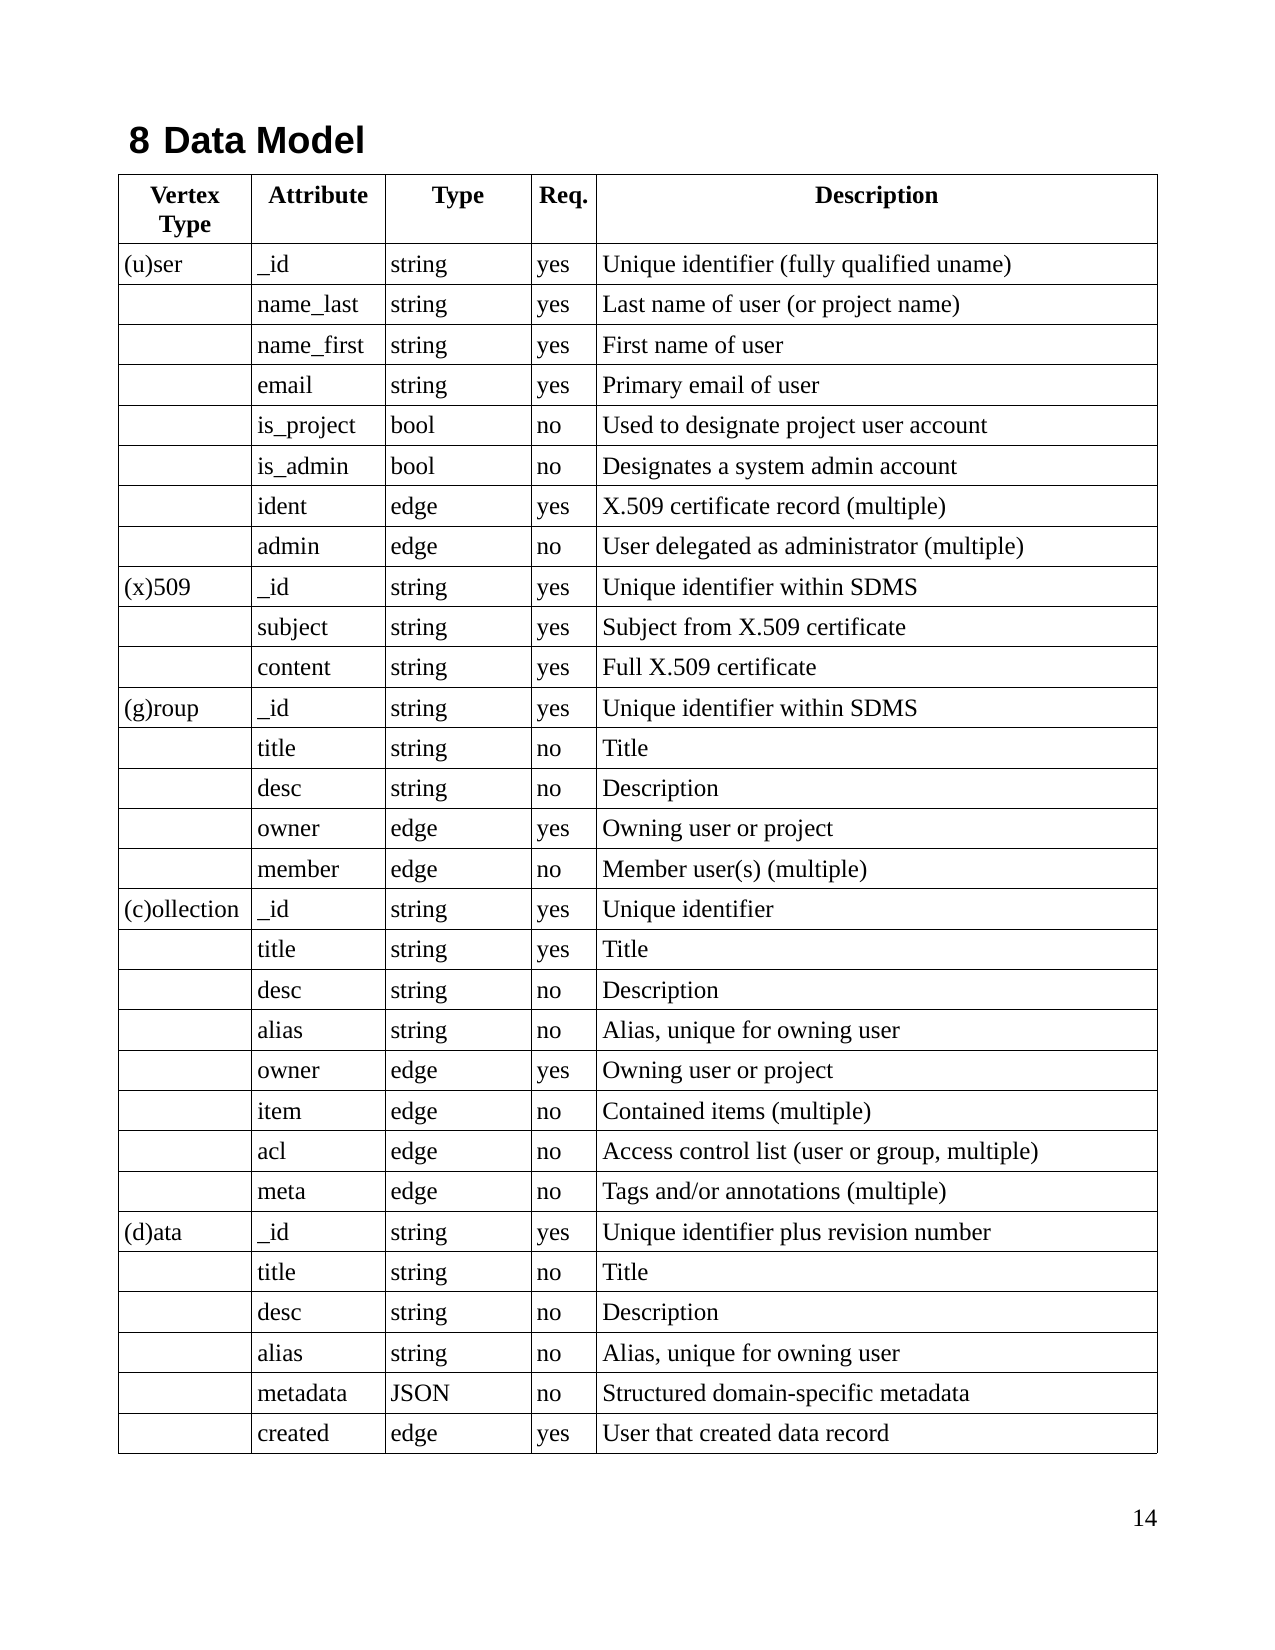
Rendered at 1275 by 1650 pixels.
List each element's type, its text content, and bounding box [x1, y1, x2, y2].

table_header Type [386, 175, 531, 243]
table_cell bool [386, 446, 531, 485]
table_cell string [386, 567, 531, 606]
table_cell [119, 486, 251, 526]
table_cell Used to designate project user account [597, 406, 1157, 445]
table_cell string [386, 1010, 531, 1049]
table_cell string [386, 728, 531, 767]
table_cell admin [252, 527, 385, 566]
table_cell edge [386, 1414, 531, 1453]
table_cell yes [532, 1051, 596, 1090]
table_cell [119, 325, 251, 364]
table_cell _id [252, 688, 385, 727]
table_cell [119, 769, 251, 808]
table_cell no [532, 1131, 596, 1171]
table_cell yes [532, 365, 596, 404]
table_cell User that created data record [597, 1414, 1157, 1453]
table_cell _id [252, 889, 385, 929]
table_cell no [532, 1292, 596, 1332]
table_cell is_admin [252, 446, 385, 485]
table_cell title [252, 728, 385, 767]
table_cell desc [252, 1292, 385, 1332]
subtitle Data Model [118, 118, 1157, 162]
table_cell [119, 1333, 251, 1372]
table_cell Unique identifier within SDMS [597, 688, 1157, 727]
table_cell name_first [252, 325, 385, 364]
table_cell [119, 285, 251, 324]
table_cell member [252, 849, 385, 888]
table_cell Structured domain-specific metadata [597, 1373, 1157, 1412]
table_cell no [532, 1010, 596, 1049]
table_cell ident [252, 486, 385, 526]
table_cell no [532, 728, 596, 767]
table_cell no [532, 970, 596, 1009]
table_cell edge [386, 849, 531, 888]
table_cell [119, 1414, 251, 1453]
table_cell Title [597, 728, 1157, 767]
table_cell no [532, 1172, 596, 1211]
table_cell yes [532, 607, 596, 646]
table_cell [119, 930, 251, 969]
table_cell Owning user or project [597, 809, 1157, 848]
table_cell title [252, 1252, 385, 1291]
table_cell (x)509 [119, 567, 251, 606]
table_cell name_last [252, 285, 385, 324]
table_cell string [386, 688, 531, 727]
table_cell yes [532, 809, 596, 848]
table_cell Description [597, 970, 1157, 1009]
table_cell title [252, 930, 385, 969]
table_cell Description [597, 1292, 1157, 1332]
table_cell edge [386, 809, 531, 848]
table_cell Last name of user (or project name) [597, 285, 1157, 324]
table_cell Contained items (multiple) [597, 1091, 1157, 1130]
table_cell edge [386, 1091, 531, 1130]
table_header Vertex Type [119, 175, 251, 243]
table_cell [119, 849, 251, 888]
table_cell no [532, 446, 596, 485]
table_cell (u)ser [119, 244, 251, 284]
table_cell string [386, 889, 531, 929]
table_cell [119, 809, 251, 848]
table_cell string [386, 365, 531, 404]
table_cell string [386, 769, 531, 808]
table_cell is_project [252, 406, 385, 445]
table_cell yes [532, 930, 596, 969]
table_header Req. [532, 175, 596, 243]
table_cell [119, 1292, 251, 1332]
table_cell string [386, 647, 531, 687]
table_cell Title [597, 1252, 1157, 1291]
table_cell [119, 1131, 251, 1171]
table_cell Alias, unique for owning user [597, 1333, 1157, 1372]
table_cell email [252, 365, 385, 404]
table_cell (c)ollection [119, 889, 251, 929]
table_cell string [386, 1252, 531, 1291]
table_cell meta [252, 1172, 385, 1211]
table_cell string [386, 285, 531, 324]
table_cell string [386, 1292, 531, 1332]
table_cell edge [386, 1172, 531, 1211]
table_cell edge [386, 1131, 531, 1171]
table_cell [119, 446, 251, 485]
table_cell (g)roup [119, 688, 251, 727]
table_cell no [532, 769, 596, 808]
table_cell no [532, 1091, 596, 1130]
table_cell edge [386, 1051, 531, 1090]
table_cell Title [597, 930, 1157, 969]
table_cell [119, 647, 251, 687]
table_cell Description [597, 769, 1157, 808]
table_cell no [532, 1373, 596, 1412]
table_cell Unique identifier within SDMS [597, 567, 1157, 606]
table_cell [119, 728, 251, 767]
table_cell created [252, 1414, 385, 1453]
table_cell Member user(s) (multiple) [597, 849, 1157, 888]
table_cell no [532, 406, 596, 445]
table_cell acl [252, 1131, 385, 1171]
table_cell [119, 1051, 251, 1090]
table_cell no [532, 1333, 596, 1372]
table_cell [119, 527, 251, 566]
table_cell desc [252, 769, 385, 808]
table_cell Subject from X.509 certificate [597, 607, 1157, 646]
table_cell alias [252, 1010, 385, 1049]
table_cell JSON [386, 1373, 531, 1412]
table_cell no [532, 1252, 596, 1291]
table_cell [119, 1091, 251, 1130]
table_cell X.509 certificate record (multiple) [597, 486, 1157, 526]
table_cell _id [252, 1212, 385, 1251]
table_cell Tags and/or annotations (multiple) [597, 1172, 1157, 1211]
table_cell yes [532, 285, 596, 324]
table_cell [119, 406, 251, 445]
table_cell (d)ata [119, 1212, 251, 1251]
table_cell [119, 607, 251, 646]
table_cell yes [532, 1414, 596, 1453]
table_cell [119, 970, 251, 1009]
table_cell metadata [252, 1373, 385, 1412]
table_cell string [386, 244, 531, 284]
table_cell bool [386, 406, 531, 445]
table_cell First name of user [597, 325, 1157, 364]
table_cell yes [532, 1212, 596, 1251]
table_cell yes [532, 325, 596, 364]
table_cell Owning user or project [597, 1051, 1157, 1090]
table_cell content [252, 647, 385, 687]
table_cell alias [252, 1333, 385, 1372]
table_cell _id [252, 244, 385, 284]
table_cell owner [252, 809, 385, 848]
table_cell yes [532, 244, 596, 284]
table_cell string [386, 325, 531, 364]
table_cell item [252, 1091, 385, 1130]
table_cell Unique identifier [597, 889, 1157, 929]
table_cell Unique identifier (fully qualified uname) [597, 244, 1157, 284]
table_cell yes [532, 647, 596, 687]
table_cell [119, 1252, 251, 1291]
table_cell string [386, 930, 531, 969]
table_cell desc [252, 970, 385, 1009]
table_cell yes [532, 688, 596, 727]
table_cell Access control list (user or group, multiple) [597, 1131, 1157, 1171]
table_cell Designates a system admin account [597, 446, 1157, 485]
table_cell string [386, 970, 531, 1009]
table_cell _id [252, 567, 385, 606]
table_cell yes [532, 567, 596, 606]
table_cell [119, 1010, 251, 1049]
table_cell [119, 1172, 251, 1211]
table_cell edge [386, 486, 531, 526]
table_cell subject [252, 607, 385, 646]
table_cell no [532, 527, 596, 566]
table_cell [119, 365, 251, 404]
table_cell Primary email of user [597, 365, 1157, 404]
table_cell yes [532, 486, 596, 526]
table_cell string [386, 607, 531, 646]
table_cell Unique identifier plus revision number [597, 1212, 1157, 1251]
table_header Description [597, 175, 1157, 243]
table_cell string [386, 1212, 531, 1251]
table_cell Alias, unique for owning user [597, 1010, 1157, 1049]
table_cell [119, 1373, 251, 1412]
table_cell Full X.509 certificate [597, 647, 1157, 687]
table_cell edge [386, 527, 531, 566]
table_cell string [386, 1333, 531, 1372]
table_cell yes [532, 889, 596, 929]
table_cell no [532, 849, 596, 888]
table_cell owner [252, 1051, 385, 1090]
table_header Attribute [252, 175, 385, 243]
table_cell User delegated as administrator (multiple) [597, 527, 1157, 566]
